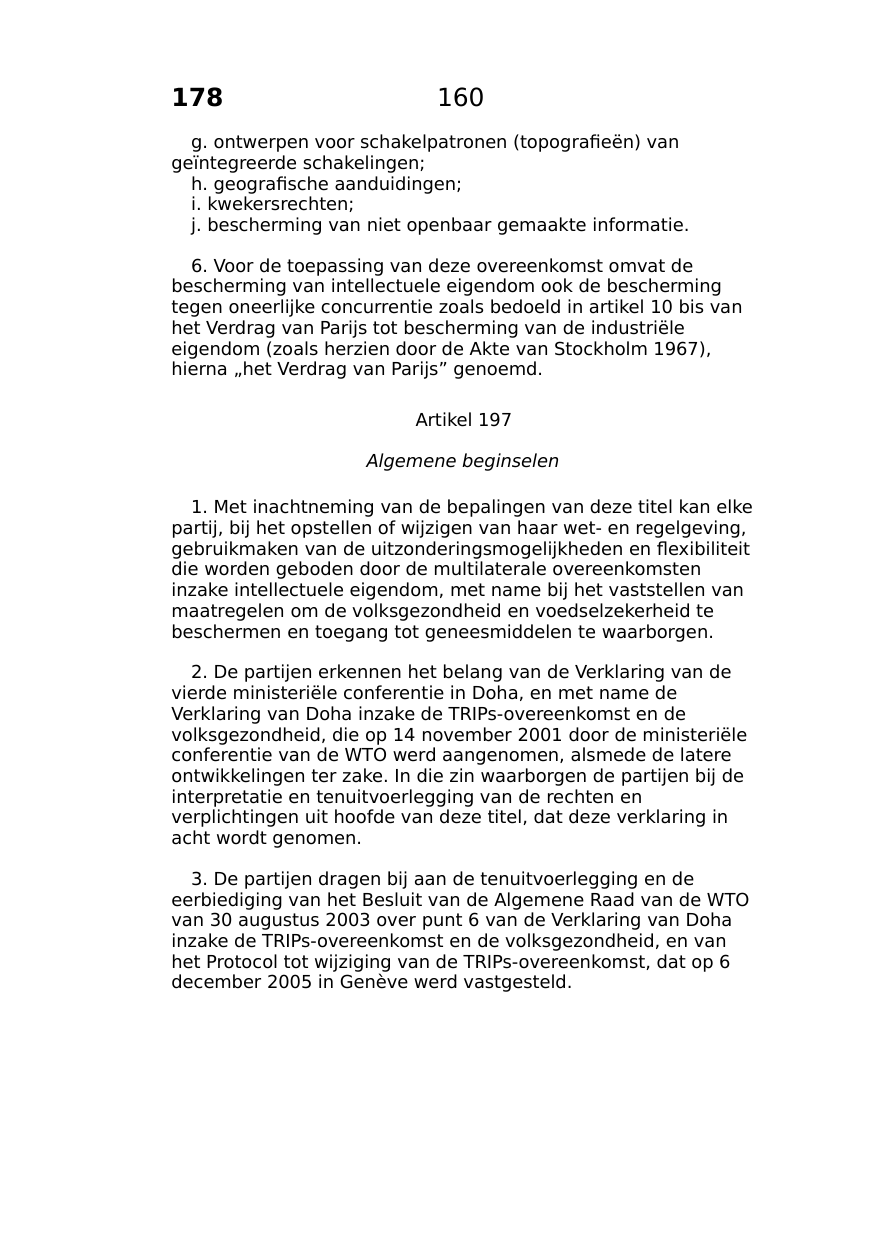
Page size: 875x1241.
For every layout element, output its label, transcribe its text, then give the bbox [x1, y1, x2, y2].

text 2. De partijen erkennen het belang van de Verklaring van de vierde ministeriële conferentie in Doha, en met name de Verklaring van Doha inzake de TRIPs-overeenkomst en de volksgezondheid, die op 14 november 2001 door de ministeriële conferentie van de WTO werd aangenomen, alsmede de latere ontwikkelingen ter zake. In die zin waarborgen de partijen bij de interpretatie en tenuitvoerlegging van de rechten en verplichtingen uit hoofde van deze titel, dat deze verklaring in acht wordt genomen. [171, 662, 756, 849]
text h. geografische aanduidingen; [171, 173, 756, 194]
text 6. Voor de toepassing van deze overeenkomst omvat de bescherming van intellectuele eigendom ook de bescherming tegen oneerlijke concurrentie zoals bedoeld in artikel 10 bis van het Verdrag van Parijs tot bescherming van de industriële eigendom (zoals herzien door de Akte van Stockholm 1967), hierna „het Verdrag van Parijs” genoemd. [171, 256, 756, 380]
text i. kwekersrechten; [171, 194, 756, 215]
subtitle Artikel 197 Algemene beginselen [171, 410, 756, 472]
text g. ontwerpen voor schakelpatronen (topografieën) van geïntegreerde schakelingen; [171, 132, 756, 173]
text 3. De partijen dragen bij aan de tenuitvoerlegging en de eerbiediging van het Besluit van de Algemene Raad van de WTO van 30 augustus 2003 over punt 6 van de Verklaring van Doha inzake de TRIPs-overeenkomst en de volksgezondheid, en van het Protocol tot wijziging van de TRIPs-overeenkomst, dat op 6 december 2005 in Genève werd vastgesteld. [171, 869, 756, 993]
text j. bescherming van niet openbaar gemaakte informatie. [171, 215, 756, 236]
text 1. Met inachtneming van de bepalingen van deze titel kan elke partij, bij het opstellen of wijzigen van haar wet- en regelgeving, gebruikmaken van de uitzonderingsmogelijkheden en flexibiliteit die worden geboden door de multilaterale overeenkomsten inzake intellectuele eigendom, met name bij het vaststellen van maatregelen om de volksgezondheid en voedselzekerheid te beschermen en toegang tot geneesmiddelen te waarborgen. [171, 497, 756, 642]
